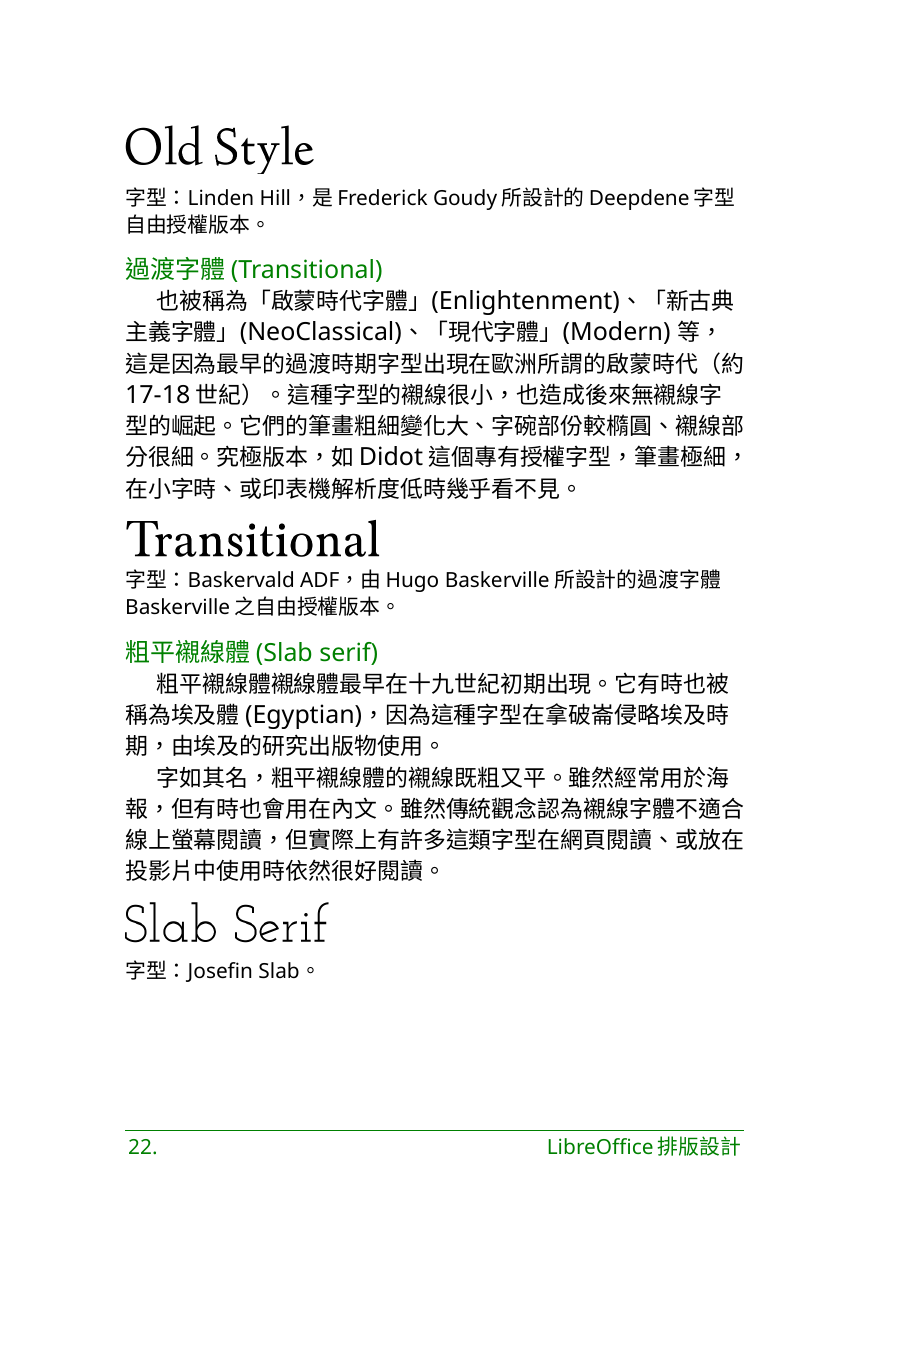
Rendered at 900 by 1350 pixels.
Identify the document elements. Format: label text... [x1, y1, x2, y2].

text 也被稱為「啟蒙時代字體」(Enlightenment)、「新古典主義字體」(NeoClassical)、「現代字體」(Modern) 等，這是因為最早的過渡時期字型出現在歐洲所謂的啟蒙時代（約17-18世紀）。這種字型的襯線很小，也造成後來無襯線字型的崛起。它們的筆畫粗細變化大、字碗部份較橢圓、襯線部分很細。究極版本，如Didot這個專有授權字型，筆畫極細，在小字時、或印表機解析度低時幾乎看不見。 [125, 284, 744, 503]
subtitle 粗平襯線體 (Slab serif) [125, 636, 744, 667]
picture [125, 125, 314, 174]
table_cell 字型：Linden Hill，是Frederick Goudy所設計的Deepdene字型自由授權版本。 [125, 176, 744, 238]
picture [125, 901, 329, 947]
picture [125, 518, 380, 557]
text 字如其名，粗平襯線體的襯線既粗又平。雖然經常用於海報，但有時也會用在內文。雖然傳統觀念認為襯線字體不適合線上螢幕閱讀，但實際上有許多這類字型在網頁閱讀、或放在投影片中使用時依然很好閱讀。 [125, 761, 744, 886]
subtitle 過渡字體 (Transitional) [125, 253, 744, 284]
table_header [314, 125, 744, 173]
table_header [125, 518, 744, 558]
table_cell 字型：Baskervald ADF，由Hugo Baskerville所設計的過渡字體Baskerville之自由授權版本。 [125, 558, 744, 620]
table_header [125, 901, 744, 949]
table_cell 字型：Josefin Slab。 [125, 949, 744, 984]
text 粗平襯線體襯線體最早在十九世紀初期出現。它有時也被稱為埃及體 (Egyptian)，因為這種字型在拿破崙侵略埃及時期，由埃及的研究出版物使用。 [125, 667, 744, 761]
